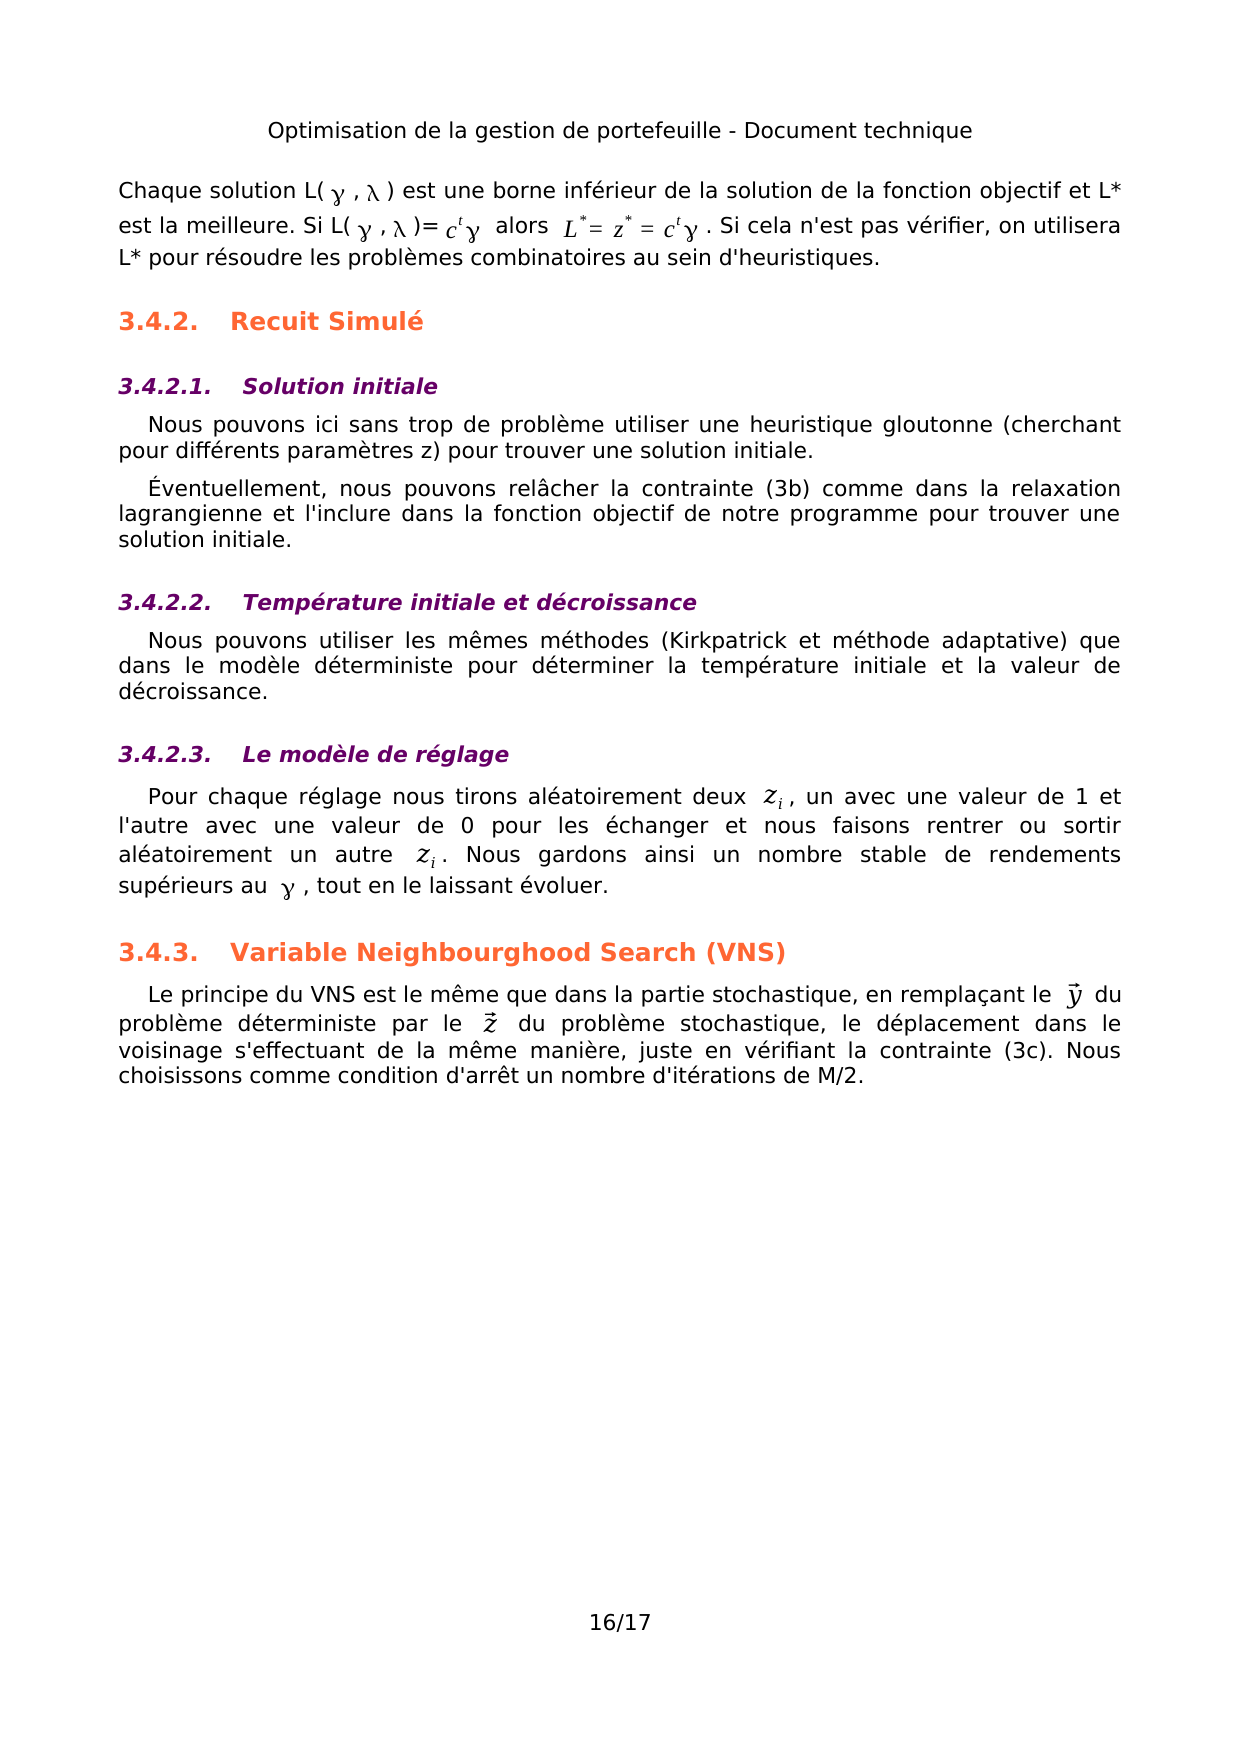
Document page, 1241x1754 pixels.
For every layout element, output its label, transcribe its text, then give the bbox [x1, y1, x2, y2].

subtitle Variable Neighbourghood Search (VNS) [118, 938, 1122, 967]
subtitle Solution initiale [118, 374, 1122, 400]
text Éventuellement, nous pouvons relâcher la contrainte (3b) comme dans la relaxation lagrangienne et l'inclure dans la fonction objectif de notre programme pour trouver une solution initiale. [118, 476, 1122, 552]
subtitle Recuit Simulé [118, 308, 1122, 337]
text Pour chaque réglage nous tirons aléatoirement deux , un avec une valeur de 1 et l'autre avec une valeur de 0 pour les échanger et nous faisons rentrer ou sortir aléatoirement un autre . Nous gardons ainsi un nombre stable de rendements supérieurs au , tout en le laissant évoluer. [118, 780, 1122, 901]
subtitle Le modèle de réglage [118, 742, 1122, 767]
text Nous pouvons utiliser les mêmes méthodes (Kirkpatrick et méthode adaptative) que dans le modèle déterministe pour déterminer la température initiale et la valeur de décroissance. [118, 628, 1122, 704]
text Le principe du VNS est le même que dans la partie stochastique, en remplaçant le du problème déterministe par le du problème stochastique, le déplacement dans le voisinage s'effectuant de la même manière, juste en vérifiant la contrainte (3c). Nous choisissons comme condition d'arrêt un nombre d'itérations de M/2. [118, 980, 1122, 1089]
subtitle Température initiale et décroissance [118, 590, 1122, 615]
text Chaque solution L(,) est une borne inférieur de la solution de la fonction objectif et L* est la meilleure. Si L(,)= alors . Si cela n'est pas vérifier, on utilisera L* pour résoudre les problèmes combinatoires au sein d'heuristiques. [118, 173, 1122, 270]
text Nous pouvons ici sans trop de problème utiliser une heuristique gloutonne (cherchant pour différents paramètres z) pour trouver une solution initiale. [118, 412, 1122, 463]
